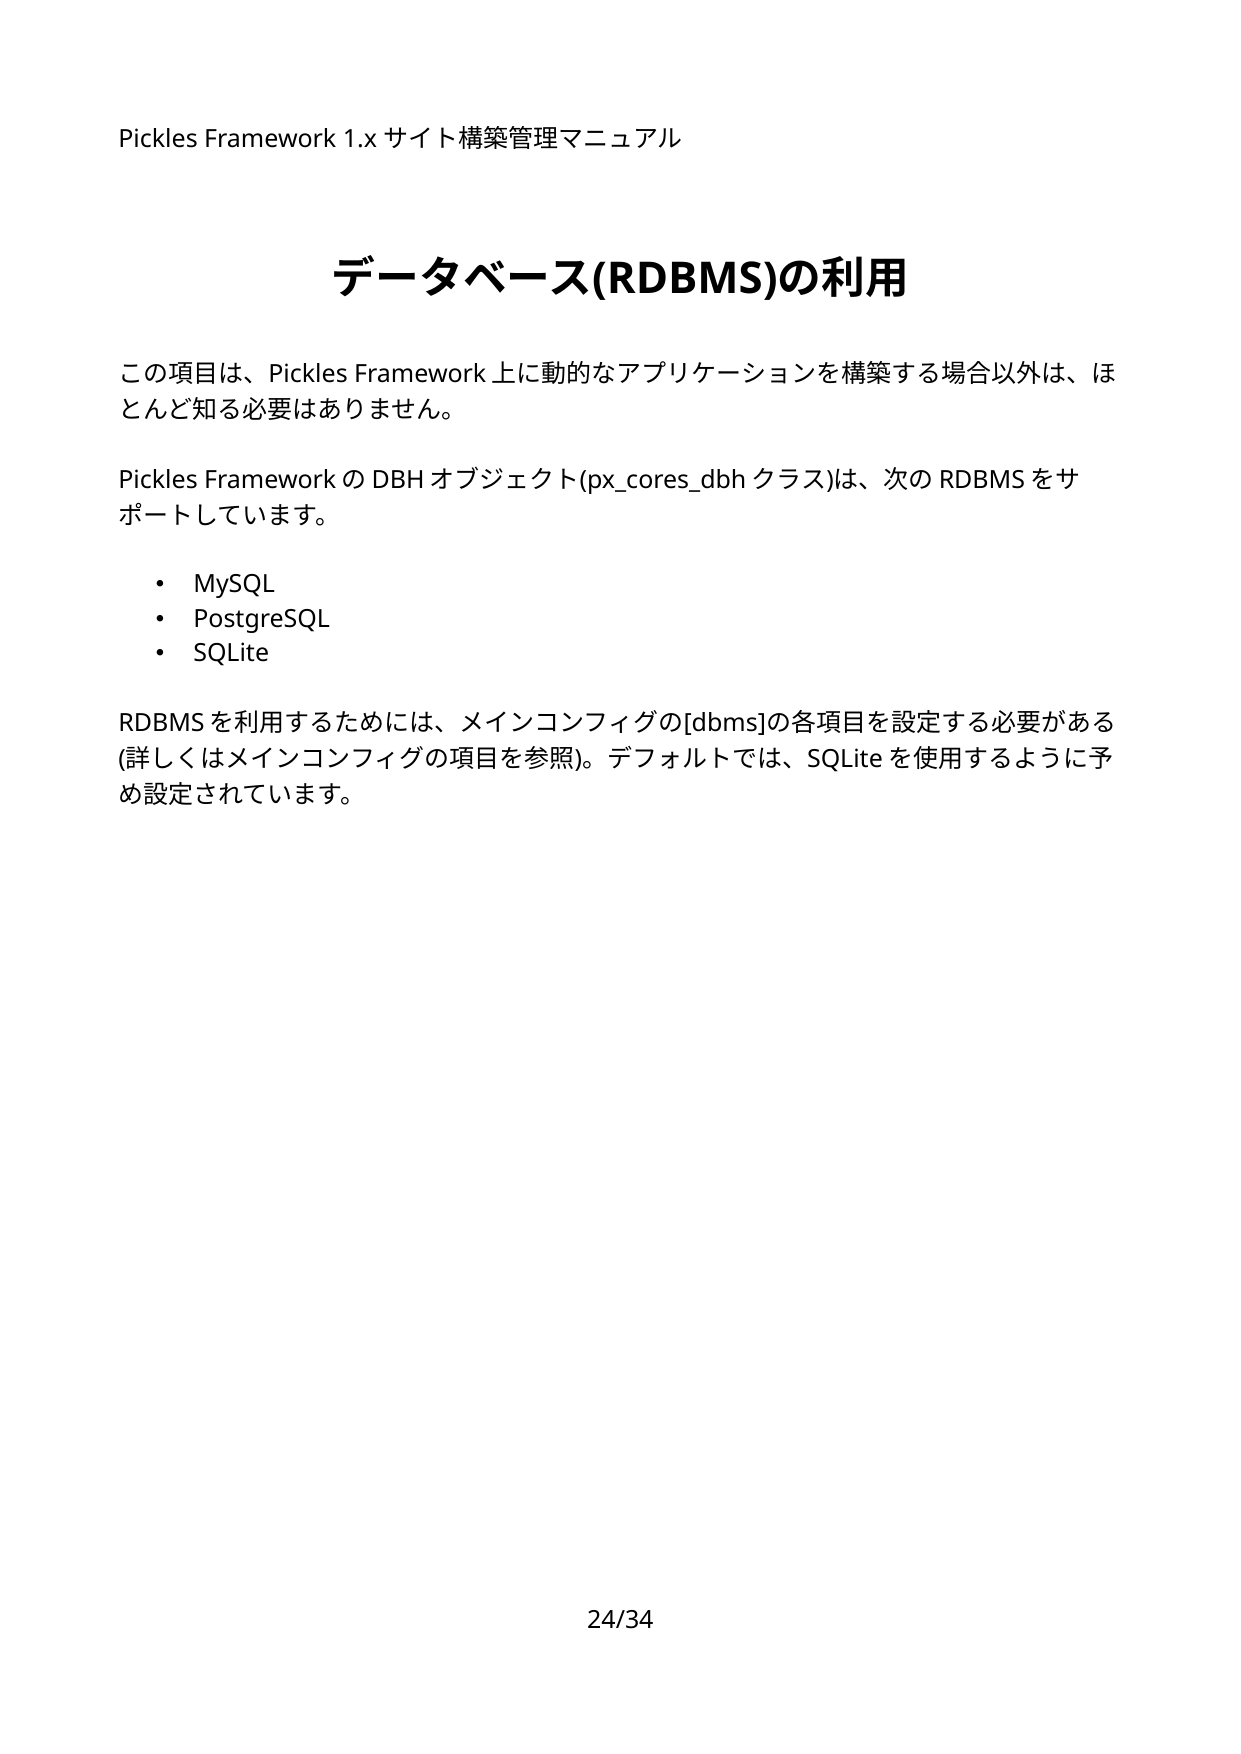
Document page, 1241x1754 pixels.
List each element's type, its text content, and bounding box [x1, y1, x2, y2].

text Pickles FrameworkのDBHオブジェクト(px_cores_dbhクラス)は、次のRDBMSをサポートしています。 [118, 459, 1122, 532]
list SQLite [156, 634, 1122, 668]
text RDBMSを利用するためには、メインコンフィグの[dbms]の各項目を設定する必要がある(詳しくはメインコンフィグの項目を参照)。デフォルトでは、SQLiteを使用するように予め設定されています。 [118, 702, 1122, 811]
text この項目は、Pickles Framework上に動的なアプリケーションを構築する場合以外は、ほとんど知る必要はありません。 [118, 353, 1122, 426]
list PostgreSQL [156, 600, 1122, 634]
subtitle データベース(RDBMS)の利用 [118, 243, 1122, 306]
list MySQL [156, 566, 1122, 600]
